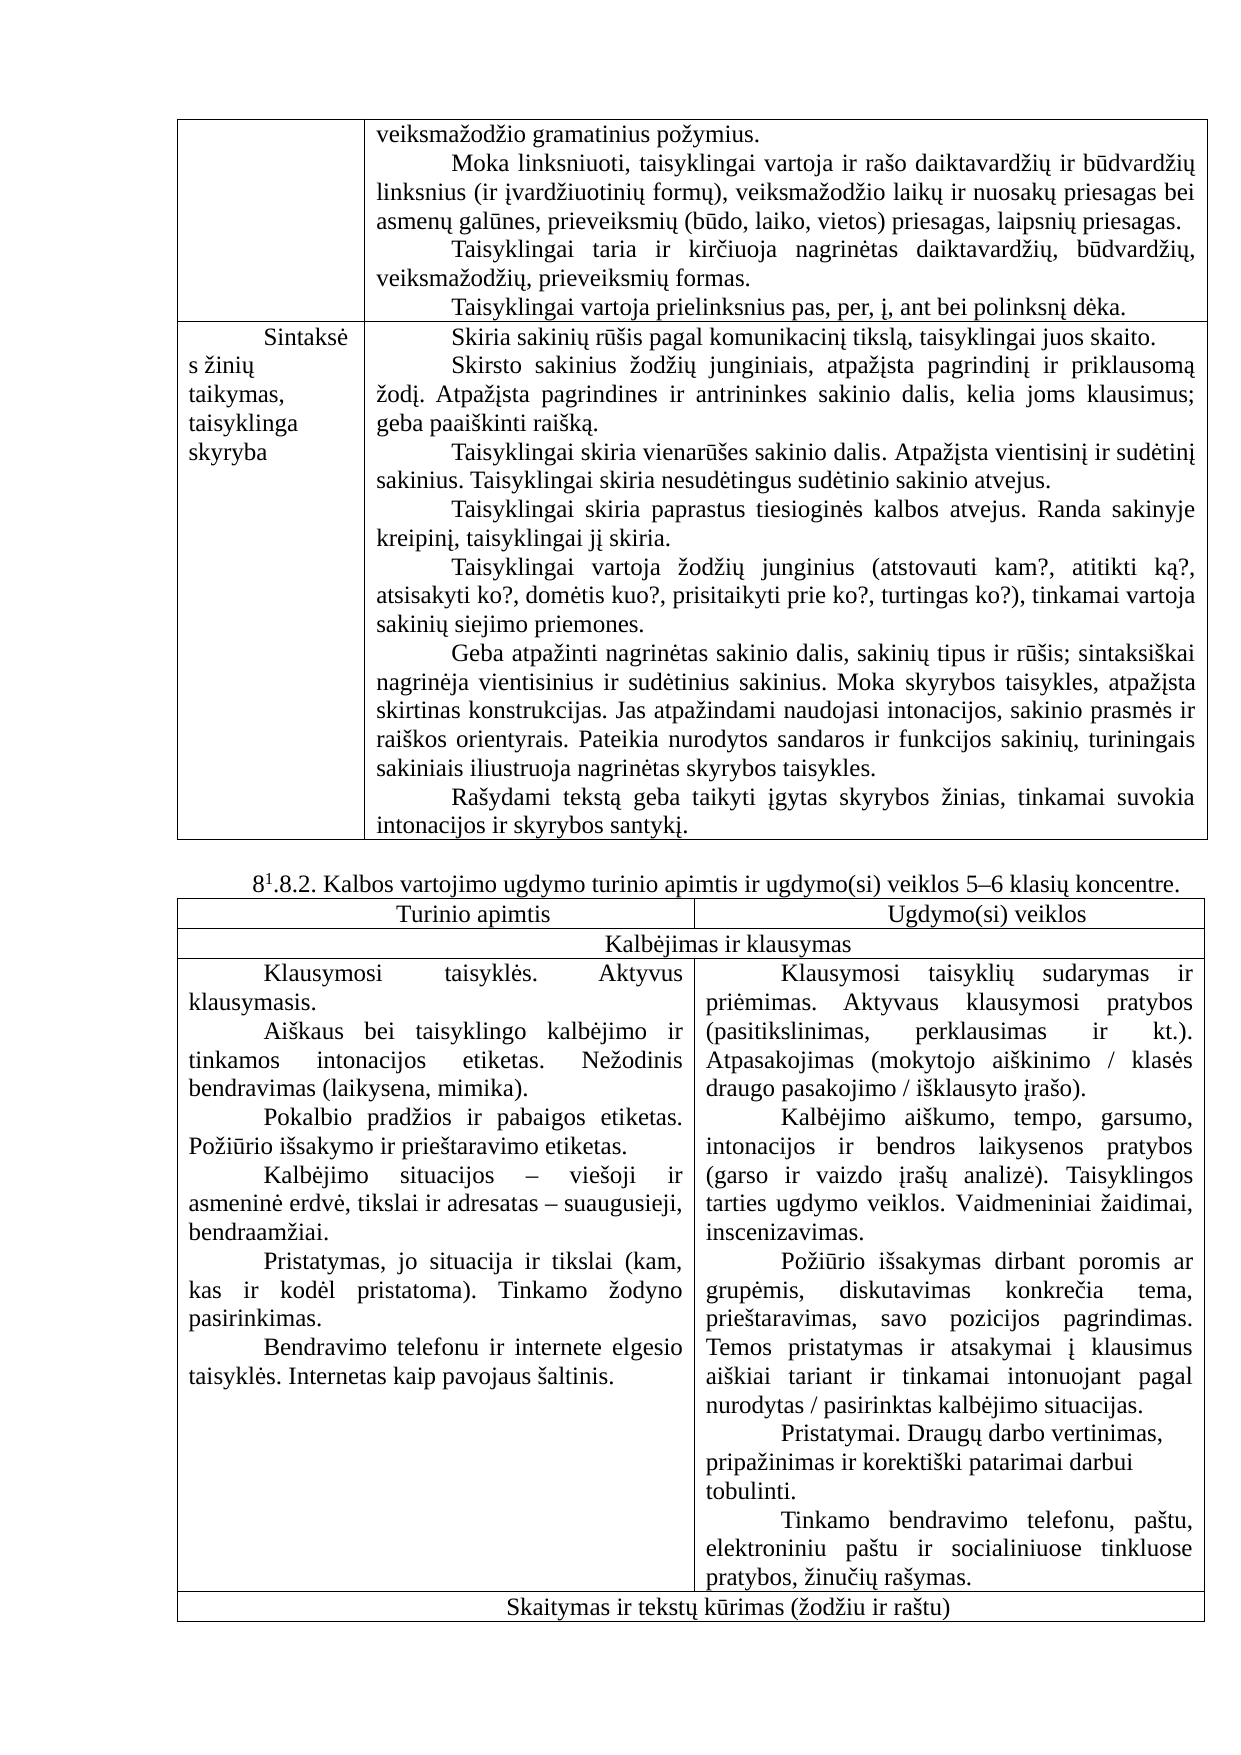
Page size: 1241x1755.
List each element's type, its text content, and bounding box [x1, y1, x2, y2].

table_header Ugdymo(si) veiklos [695, 899, 1204, 928]
table_cell [178, 120, 364, 321]
table_cell Skaitymas ir tekstų kūrimas (žodžiu ir raštu) [178, 1592, 1204, 1621]
table_cell Kalbėjimas ir klausymas [178, 929, 1204, 957]
table_cell Skiria sakinių rūšis pagal komunikacinį tikslą, taisyklingai juos skaito. Skirsto sakinius žodžių junginiais, atpažįsta pagrindinį ir priklausomą žodį. Atpažįsta pagrindines ir antrininkes sakinio dalis, kelia joms klausimus; geba paaiškinti raišką. Taisyklingai skiria vienarūšes sakinio dalis. Atpažįsta vientisinį ir sudėtinį sakinius. Taisyklingai skiria nesudėtingus sudėtinio sakinio atvejus. Taisyklingai skiria paprastus tiesioginės kalbos atvejus. Randa sakinyje kreipinį, taisyklingai jį skiria. Taisyklingai vartoja žodžių junginius (atstovauti kam?, atitikti ką?, atsisakyti ko?, domėtis kuo?, prisitaikyti prie ko?, turtingas ko?), tinkamai vartoja sakinių siejimo priemones. Geba atpažinti nagrinėtas sakinio dalis, sakinių tipus ir rūšis; sintaksiškai nagrinėja vientisinius ir sudėtinius sakinius. Moka skyrybos taisykles, atpažįsta skirtinas konstrukcijas. Jas atpažindami naudojasi intonacijos, sakinio prasmės ir raiškos orientyrais. Pateikia nurodytos sandaros ir funkcijos sakinių, turiningais sakiniais iliustruoja nagrinėtas skyrybos taisykles. Rašydami tekstą geba taikyti įgytas skyrybos žinias, tinkamai suvokia intonacijos ir skyrybos santykį. [365, 322, 1207, 839]
table_cell Klausymosi taisyklių sudarymas ir priėmimas. Aktyvaus klausymosi pratybos (pasitikslinimas, perklausimas ir kt.). Atpasakojimas (mokytojo aiškinimo / klasės draugo pasakojimo / išklausyto įrašo). Kalbėjimo aiškumo, tempo, garsumo, intonacijos ir bendros laikysenos pratybos (garso ir vaizdo įrašų analizė). Taisyklingos tarties ugdymo veiklos. Vaidmeniniai žaidimai, inscenizavimas. Požiūrio išsakymas dirbant poromis ar grupėmis, diskutavimas konkrečia tema, prieštaravimas, savo pozicijos pagrindimas. Temos pristatymas ir atsakymai į klausimus aiškiai tariant ir tinkamai intonuojant pagal nurodytas / pasirinktas kalbėjimo situacijas. Pristatymai. Draugų darbo vertinimas, pripažinimas ir korektiški patarimai darbui tobulinti. Tinkamo bendravimo telefonu, paštu, elektroniniu paštu ir socialiniuose tinkluose pratybos, žinučių rašymas. [695, 959, 1204, 1591]
table_cell veiksmažodžio gramatinius požymius. Moka linksniuoti, taisyklingai vartoja ir rašo daiktavardžių ir būdvardžių linksnius (ir įvardžiuotinių formų), veiksmažodžio laikų ir nuosakų priesagas bei asmenų galūnes, prieveiksmių (būdo, laiko, vietos) priesagas, laipsnių priesagas. Taisyklingai taria ir kirčiuoja nagrinėtas daiktavardžių, būdvardžių, veiksmažodžių, prieveiksmių formas. Taisyklingai vartoja prielinksnius pas, per, į, ant bei polinksnį dėka. [365, 120, 1207, 321]
table_header Turinio apimtis [178, 899, 694, 928]
table_cell Klausymosi taisyklės. Aktyvus klausymasis. Aiškaus bei taisyklingo kalbėjimo ir tinkamos intonacijos etiketas. Nežodinis bendravimas (laikysena, mimika). Pokalbio pradžios ir pabaigos etiketas. Požiūrio išsakymo ir prieštaravimo etiketas. Kalbėjimo situacijos – viešoji ir asmeninė erdvė, tikslai ir adresatas – suaugusieji, bendraamžiai. Pristatymas, jo situacija ir tikslai (kam, kas ir kodėl pristatoma). Tinkamo žodyno pasirinkimas. Bendravimo telefonu ir internete elgesio taisyklės. Internetas kaip pavojaus šaltinis. [178, 959, 694, 1591]
text 81.8.2. Kalbos vartojimo ugdymo turinio apimtis ir ugdymo(si) veiklos 5–6 klasių koncentre. [177, 869, 1182, 898]
table_cell Sintaksės žinių taikymas, taisyklinga skyryba [178, 322, 364, 839]
